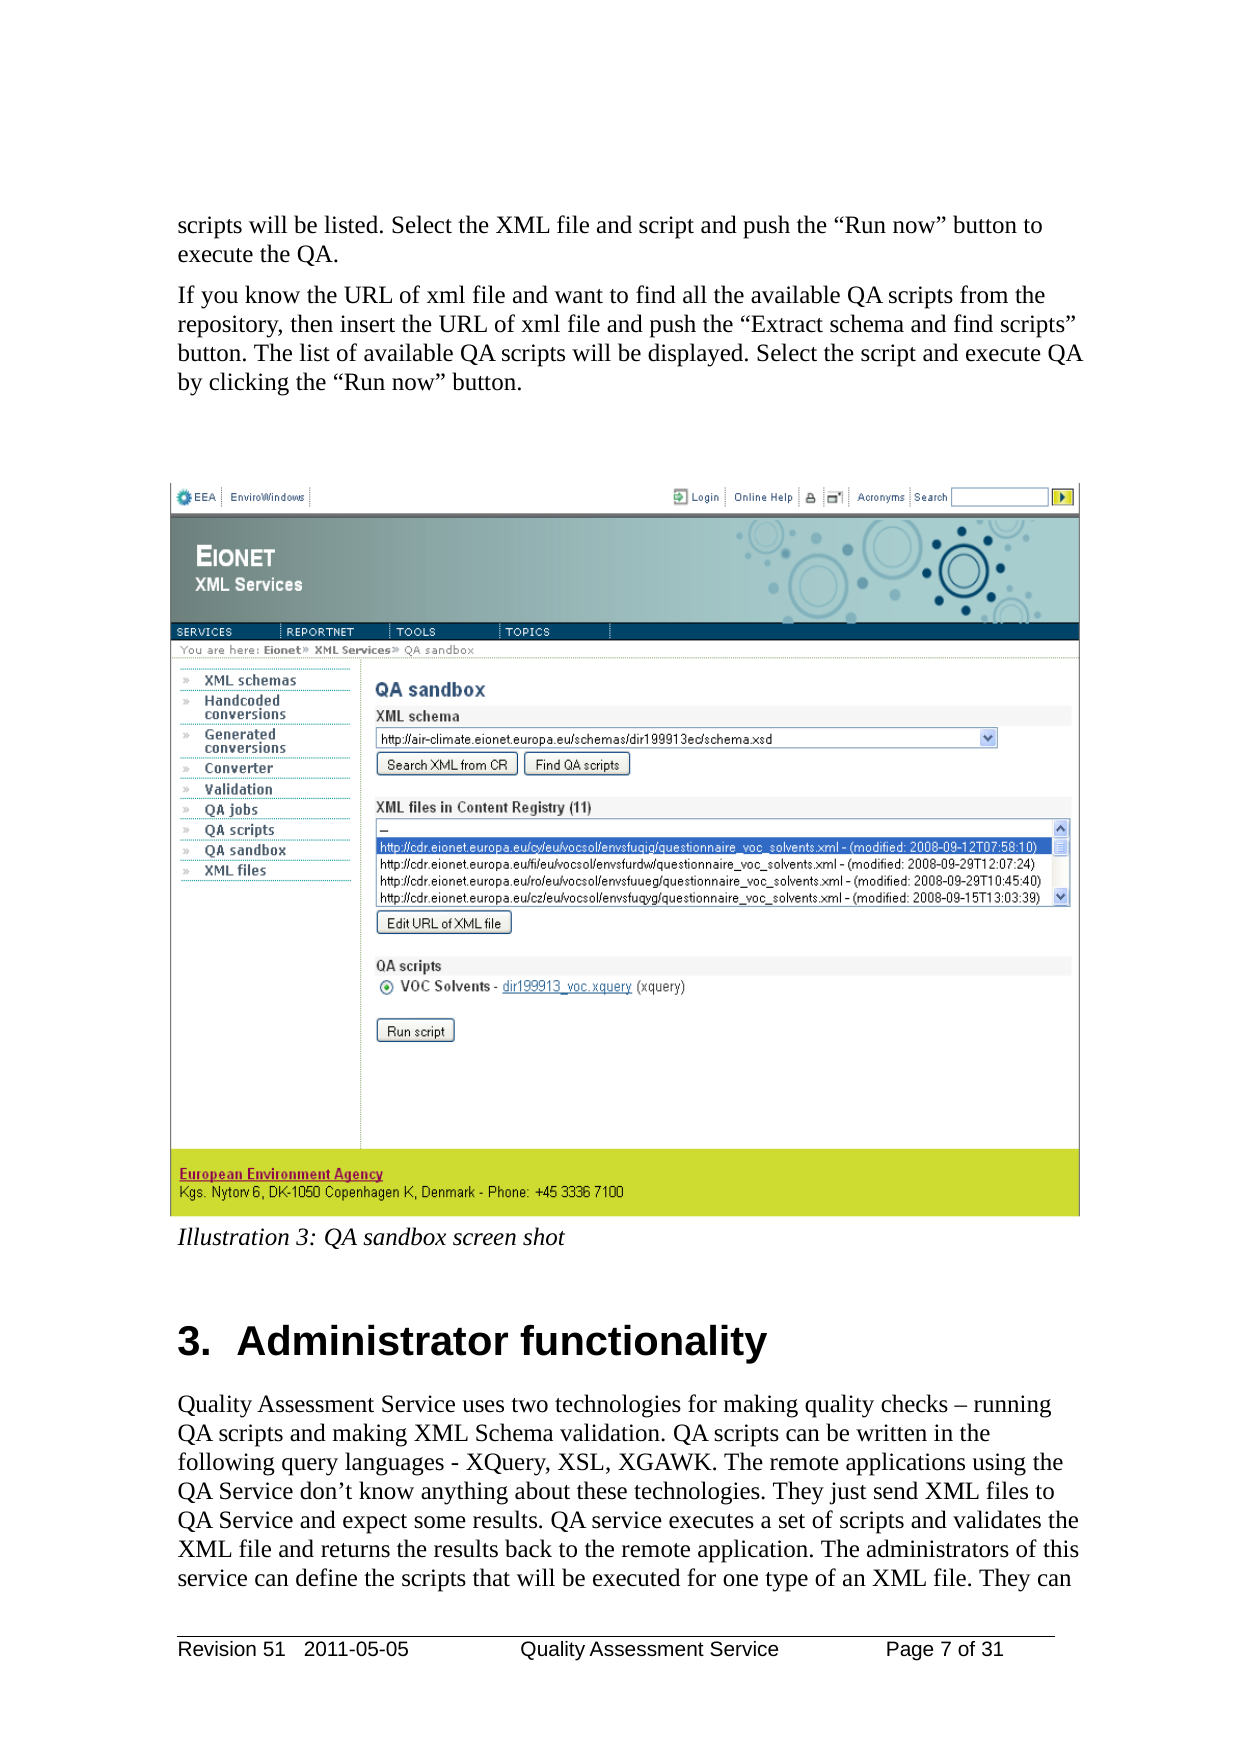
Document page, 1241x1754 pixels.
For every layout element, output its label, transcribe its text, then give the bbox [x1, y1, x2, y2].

text Illustration 3: QA sandbox screen shot [177, 461, 1092, 1251]
text scripts will be listed. Select the XML file and script and push the “Run now” button to execute the QA. [177, 210, 1092, 268]
text Quality Assessment Service uses two technologies for making quality checks – running QA scripts and making XML Schema validation. QA scripts can be written in the following query languages - XQuery, XSL, XGAWK. The remote applications using the QA Service don’t know anything about these technologies. They just send XML files to QA Service and expect some results. QA service executes a set of scripts and validates the XML file and returns the results back to the remote application. The administrators of this service can define the scripts that will be executed for one type of an XML file. They can [177, 1389, 1092, 1592]
text If you know the URL of xml file and want to find all the available QA scripts from the repository, then insert the URL of xml file and push the “Extract schema and find scripts” button. The list of available QA scripts will be displayed. Select the script and execute QA by clicking the “Run now” button. [177, 280, 1092, 396]
subtitle Administrator functionality [177, 1316, 1092, 1364]
